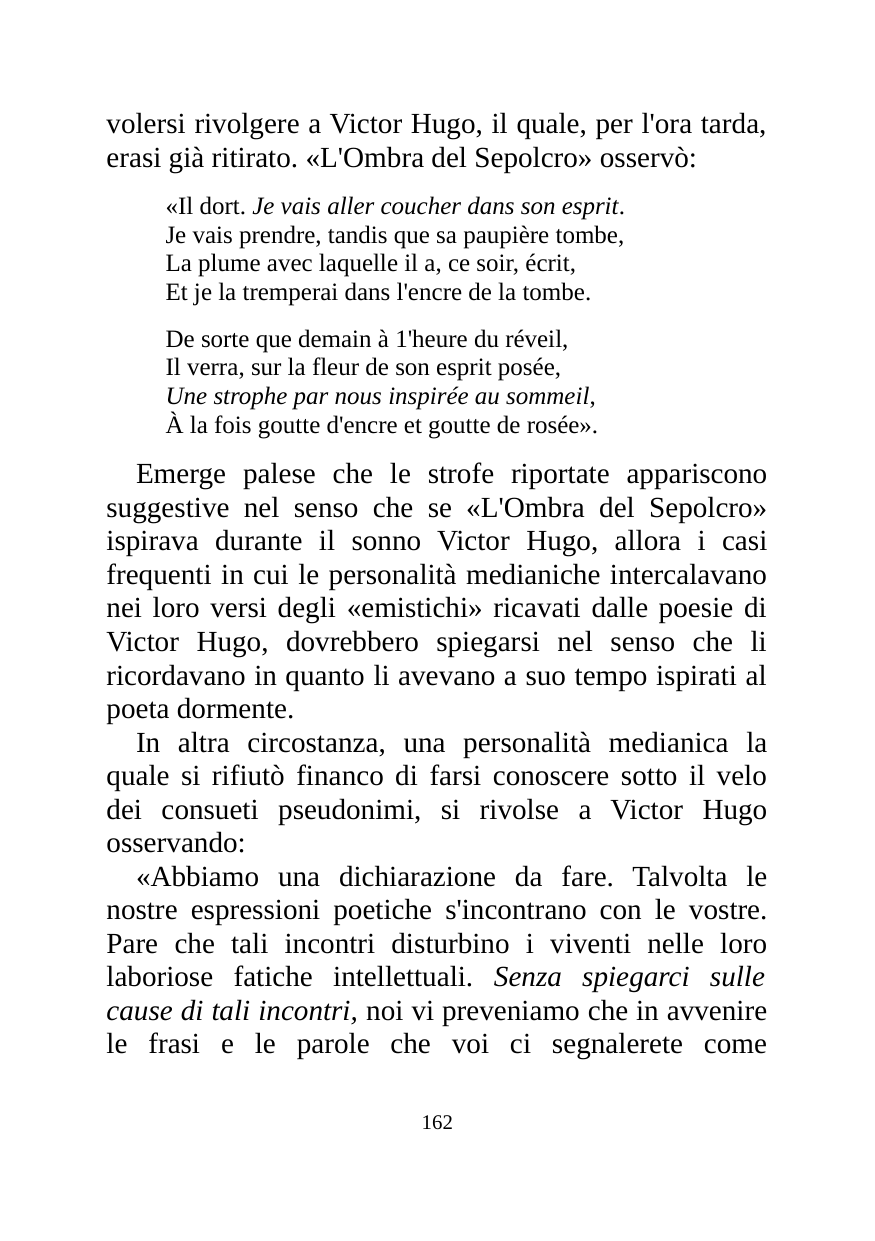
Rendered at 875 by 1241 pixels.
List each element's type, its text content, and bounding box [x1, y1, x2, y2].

text volersi rivolgere a Victor Hugo, il quale, per l'ora tarda, erasi già ritirato. «L'Ombra del Sepolcro» osservò: [106, 106, 768, 173]
text In altra circostanza, una personalità medianica la quale si rifiutò financo di farsi conoscere sotto il velo dei consueti pseudonimi, si rivolse a Victor Hugo osservando: [106, 725, 768, 859]
text «Il dort. Je vais aller coucher dans son esprit. Je vais prendre, tandis que sa paupière tombe, La plume avec laquelle il a, ce soir, écrit, Et je la tremperai dans l'encre de la tombe. [165, 191, 768, 306]
text «Abbiamo una dichiarazione da fare. Talvolta le nostre espressioni poetiche s'incontrano con le vostre. Pare che tali incontri disturbino i viventi nelle loro laboriose fatiche intellettuali. Senza spiegarci sulle cause di tali incontri, noi vi preveniamo che in avvenire le frasi e le parole che voi ci segnalerete come [106, 859, 768, 1060]
text Emerge palese che le strofe riportate appariscono suggestive nel senso che se «L'Ombra del Sepolcro» ispirava durante il sonno Victor Hugo, allora i casi frequenti in cui le personalità medianiche intercalavano nei loro versi degli «emistichi» ricavati dalle poesie di Victor Hugo, dovrebbero spiegarsi nel senso che li ricordavano in quanto li avevano a suo tempo ispirati al poeta dormente. [106, 456, 768, 725]
text De sorte que demain à 1'heure du réveil, Il verra, sur la fleur de son esprit posée, Une strophe par nous inspirée au sommeil, À la fois goutte d'encre et goutte de rosée». [165, 324, 768, 439]
